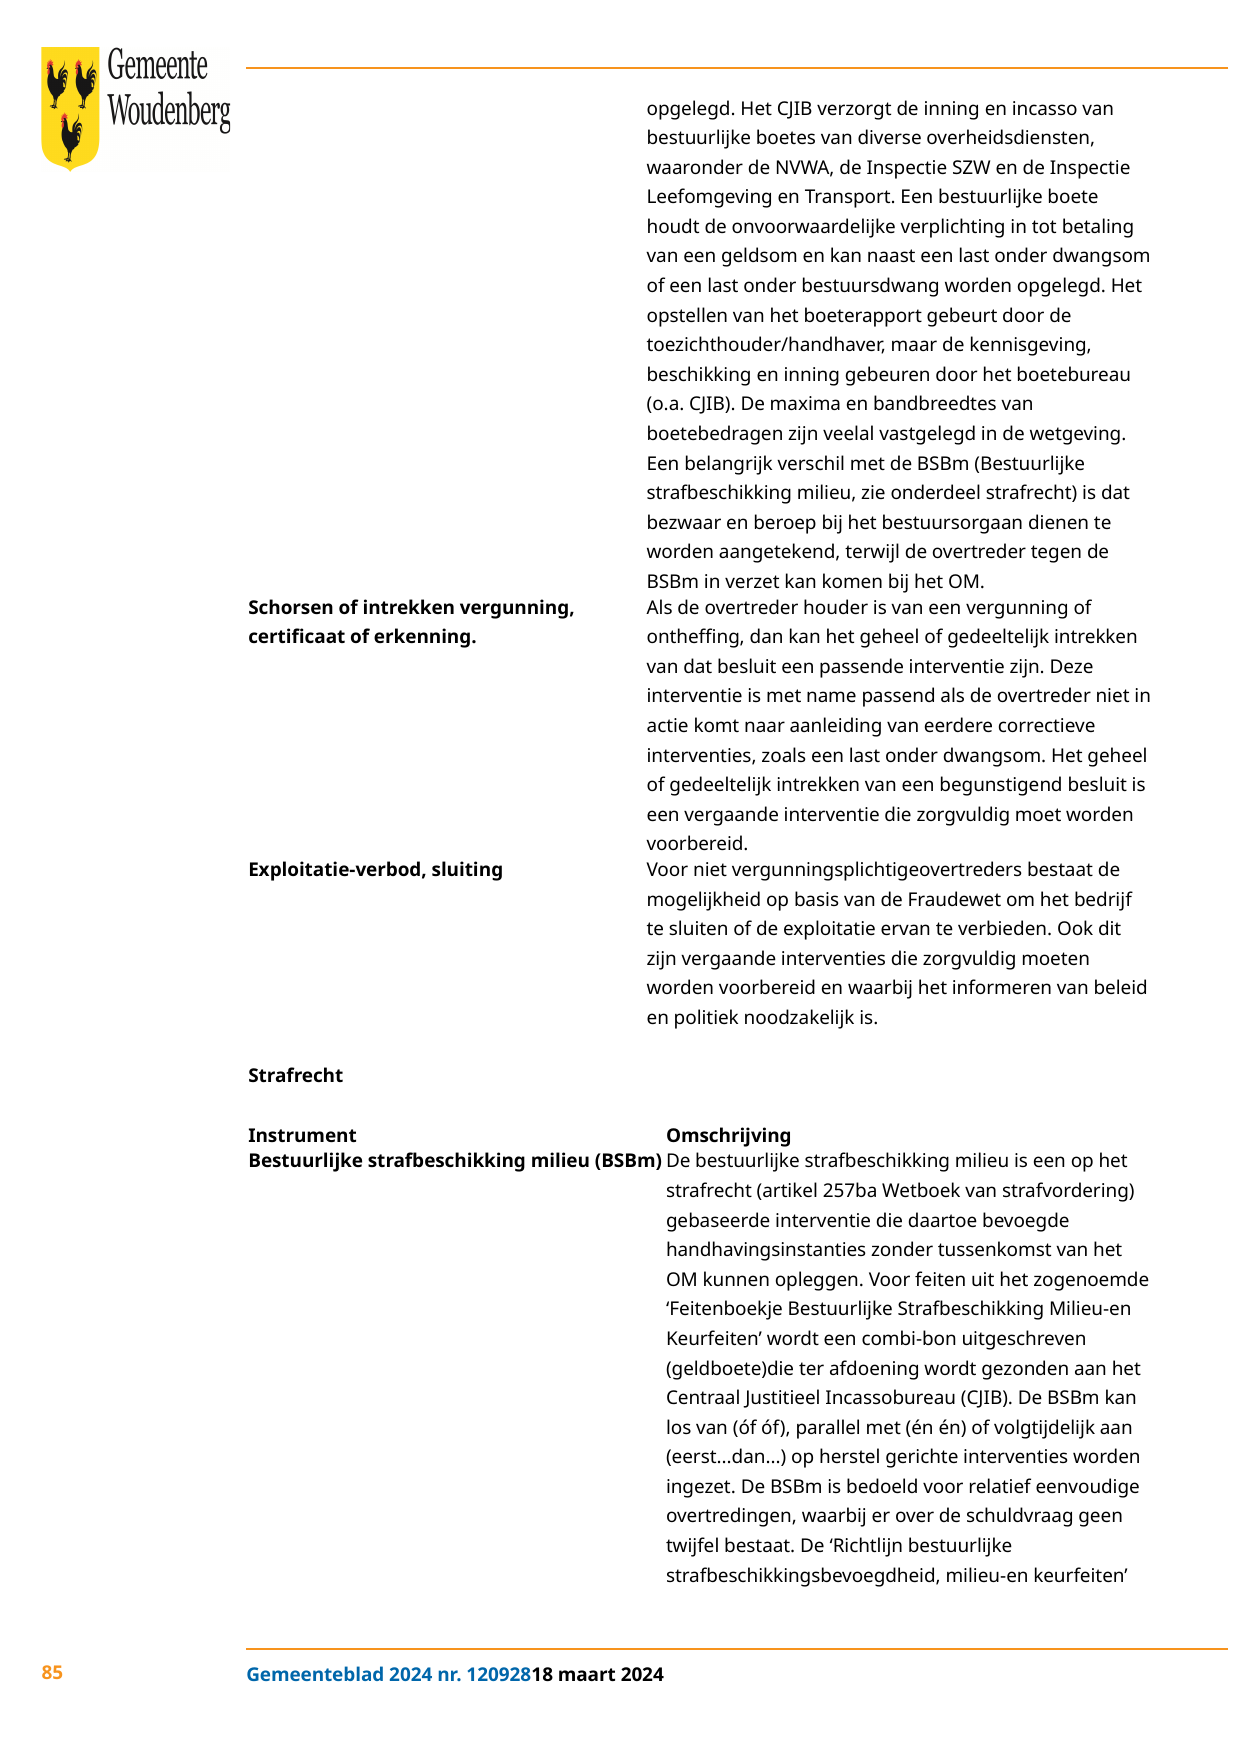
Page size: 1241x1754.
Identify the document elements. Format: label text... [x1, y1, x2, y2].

table_cell opgelegd. Het CJIB verzorgt de inning en incasso van bestuurlijke boetes van diverse overheidsdiensten, waaronder de NVWA, de Inspectie SZW en de Inspectie Leefomgeving en Transport. Een bestuurlijke boete houdt de onvoorwaardelijke verplichting in tot betaling van een geldsom en kan naast een last onder dwangsom of een last onder bestuursdwang worden opgelegd. Het opstellen van het boeterapport gebeurt door de toezichthouder/handhaver, maar de kennisgeving, beschikking en inning gebeuren door het boetebureau (o.a. CJIB). De maxima en bandbreedtes van boetebedragen zijn veelal vastgelegd in de wetgeving. Een belangrijk verschil met de BSBm (Bestuurlijke strafbeschikking milieu, zie onderdeel strafrecht) is dat bezwaar en beroep bij het bestuursorgaan dienen te worden aangetekend, terwijl de overtreder tegen de BSBm in verzet kan komen bij het OM. [646, 95, 1152, 594]
table_cell Exploitatie-verbod, sluiting [248, 856, 646, 1030]
picture [41, 47, 231, 172]
table_cell De bestuurlijke strafbeschikking milieu is een op het strafrecht (artikel 257ba Wetboek van strafvordering) gebaseerde interventie die daartoe bevoegde handhavingsinstanties zonder tussenkomst van het OM kunnen opleggen. Voor feiten uit het zogenoemde ‘Feitenboekje Bestuurlijke Strafbeschikking Milieu-en Keurfeiten’ wordt een combi-bon uitgeschreven (geldboete)die ter afdoening wordt gezonden aan het Centraal Justitieel Incassobureau (CJIB). De BSBm kan los van (óf óf), parallel met (én én) of volgtijdelijk aan (eerst...dan...) op herstel gerichte interventies worden ingezet. De BSBm is bedoeld voor relatief eenvoudige overtredingen, waarbij er over de schuldvraag geen twijfel bestaat. De ‘Richtlijn bestuurlijke strafbeschikkingsbevoegdheid, milieu-en keurfeiten’ [666, 1148, 1152, 1588]
table_header Omschrijving [666, 1122, 1152, 1148]
table_cell [248, 95, 646, 594]
table_header Instrument [248, 1122, 666, 1148]
table_cell Schorsen of intrekken vergunning, certificaat of erkenning. [248, 594, 646, 856]
table_cell Als de overtreder houder is van een vergunning of ontheffing, dan kan het geheel of gedeeltelijk intrekken van dat besluit een passende interventie zijn. Deze interventie is met name passend als de overtreder niet in actie komt naar aanleiding van eerdere correctieve interventies, zoals een last onder dwangsom. Het geheel of gedeeltelijk intrekken van een begunstigend besluit is een vergaande interventie die zorgvuldig moet worden voorbereid. [646, 594, 1152, 856]
table_cell Bestuurlijke strafbeschikking milieu (BSBm) [248, 1148, 666, 1588]
table_cell Voor niet vergunningsplichtigeovertreders bestaat de mogelijkheid op basis van de Fraudewet om het bedrijf te sluiten of de exploitatie ervan te verbieden. Ook dit zijn vergaande interventies die zorgvuldig moeten worden voorbereid en waarbij het informeren van beleid en politiek noodzakelijk is. [646, 856, 1152, 1030]
text Strafrecht [248, 1063, 1152, 1088]
